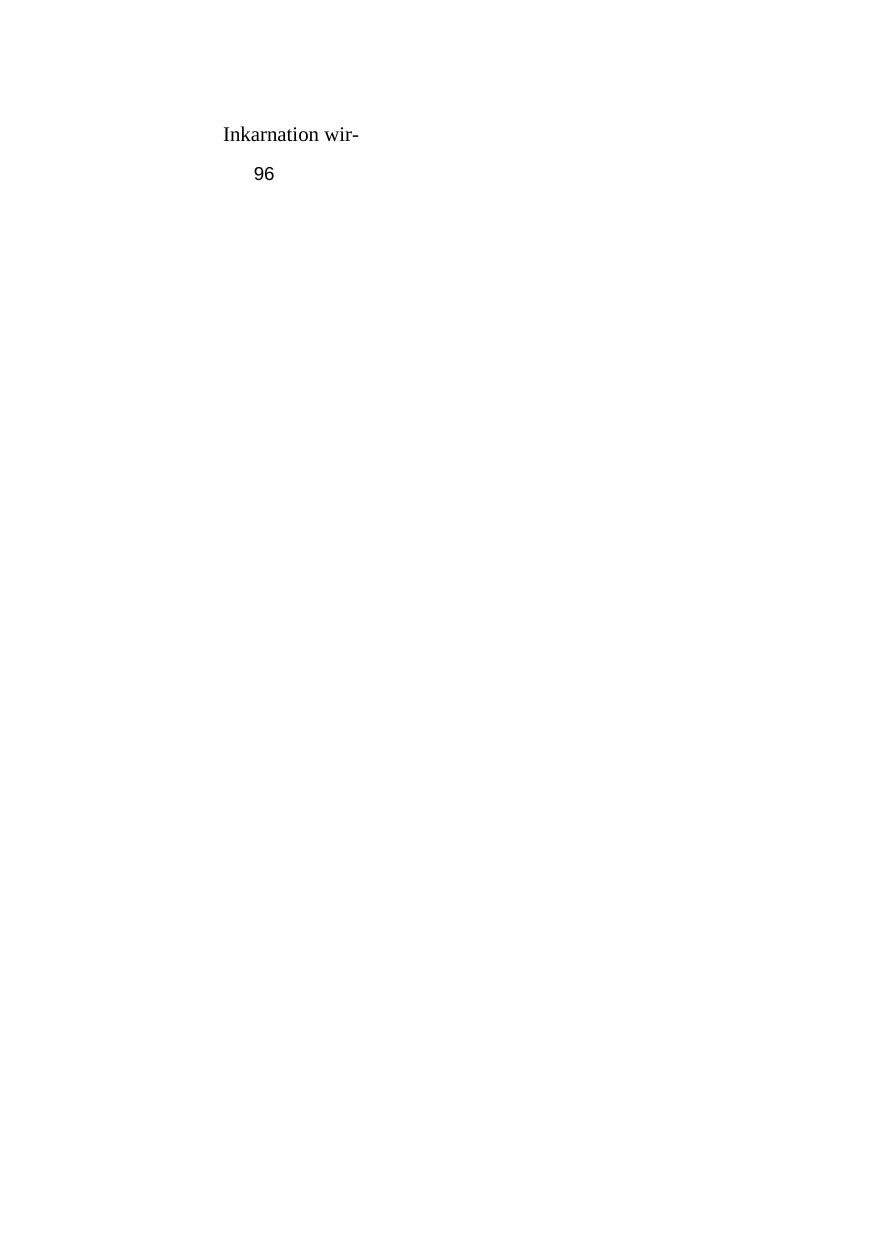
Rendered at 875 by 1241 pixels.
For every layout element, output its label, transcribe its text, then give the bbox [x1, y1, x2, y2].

text Inkarnation wir- [223, 122, 683, 146]
text 96 [253, 163, 683, 184]
